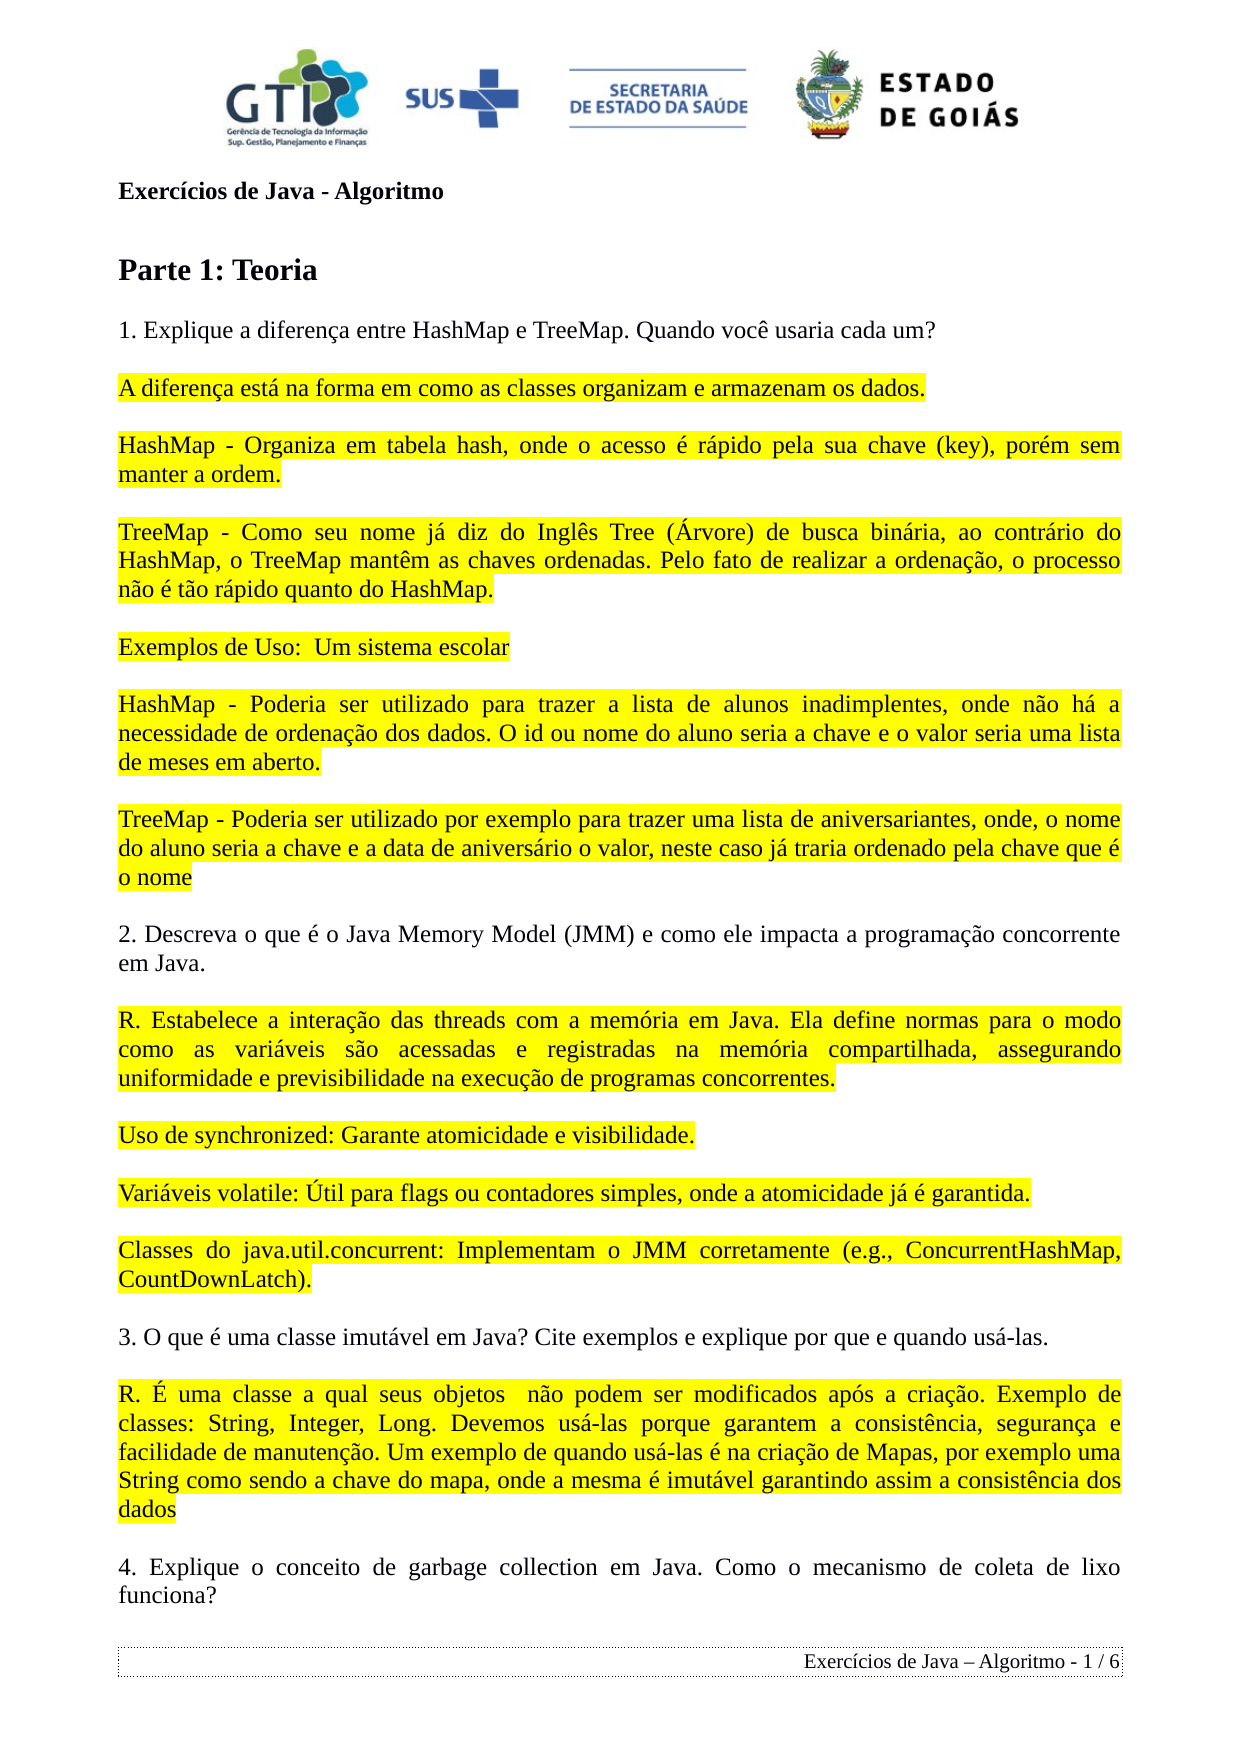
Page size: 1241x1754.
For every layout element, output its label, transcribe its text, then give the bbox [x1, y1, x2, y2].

text Exemplos de Uso: Um sistema escolar [118, 603, 1122, 661]
text 4. Explique o conceito de garbage collection em Java. Como o mecanismo de coleta de lixo funciona? [118, 1552, 1122, 1609]
text Parte 1: Teoria [118, 251, 1122, 287]
text TreeMap - Poderia ser utilizado por exemplo para trazer uma lista de aniversariantes, onde, o nome do aluno seria a chave e a data de aniversário o valor, neste caso já traria ordenado pela chave que é o nome [118, 804, 1122, 891]
text Uso de synchronized: Garante atomicidade e visibilidade. [118, 1121, 1122, 1149]
text R. Estabelece a interação das threads com a memória em Java. Ela define normas para o modo como as variáveis são acessadas e registradas na memória compartilhada, assegurando uniformidade e previsibilidade na execução de programas concorrentes. [118, 1006, 1122, 1092]
text 2. Descreva o que é o Java Memory Model (JMM) e como ele impacta a programação concorrente em Java. [118, 919, 1122, 977]
text Exercícios de Java - Algoritmo [118, 176, 1122, 207]
text Variáveis volatile: Útil para flags ou contadores simples, onde a atomicidade já é garantida. [118, 1178, 1122, 1207]
text R. É uma classe a qual seus objetos não podem ser modificados após a criação. Exemplo de classes: String, Integer, Long. Devemos usá-las porque garantem a consistência, segurança e facilidade de manutenção. Um exemplo de quando usá-las é na criação de Mapas, por exemplo uma String como sendo a chave do mapa, onde a mesma é imutável garantindo assim a consistência dos dados [118, 1379, 1122, 1523]
text TreeMap - Como seu nome já diz do Inglês Tree (Árvore) de busca binária, ao contrário do HashMap, o TreeMap mantêm as chaves ordenadas. Pelo fato de realizar a ordenação, o processo não é tão rápido quanto do HashMap. [118, 517, 1122, 603]
text HashMap - Poderia ser utilizado para trazer a lista de alunos inadimplentes, onde não há a necessidade de ordenação dos dados. O id ou nome do aluno seria a chave e o valor seria uma lista de meses em aberto. [118, 689, 1122, 776]
text Classes do java.util.concurrent: Implementam o JMM corretamente (e.g., ConcurrentHashMap, CountDownLatch). [118, 1236, 1122, 1293]
text 1. Explique a diferença entre HashMap e TreeMap. Quando você usaria cada um? [118, 316, 1122, 344]
text HashMap - Organiza em tabela hash, onde o acesso é rápido pela sua chave (key), porém sem manter a ordem. [118, 431, 1122, 488]
text 3. O que é uma classe imutável em Java? Cite exemplos e explique por que e quando usá-las. [118, 1322, 1122, 1351]
text A diferença está na forma em como as classes organizam e armazenam os dados. [118, 373, 1122, 402]
